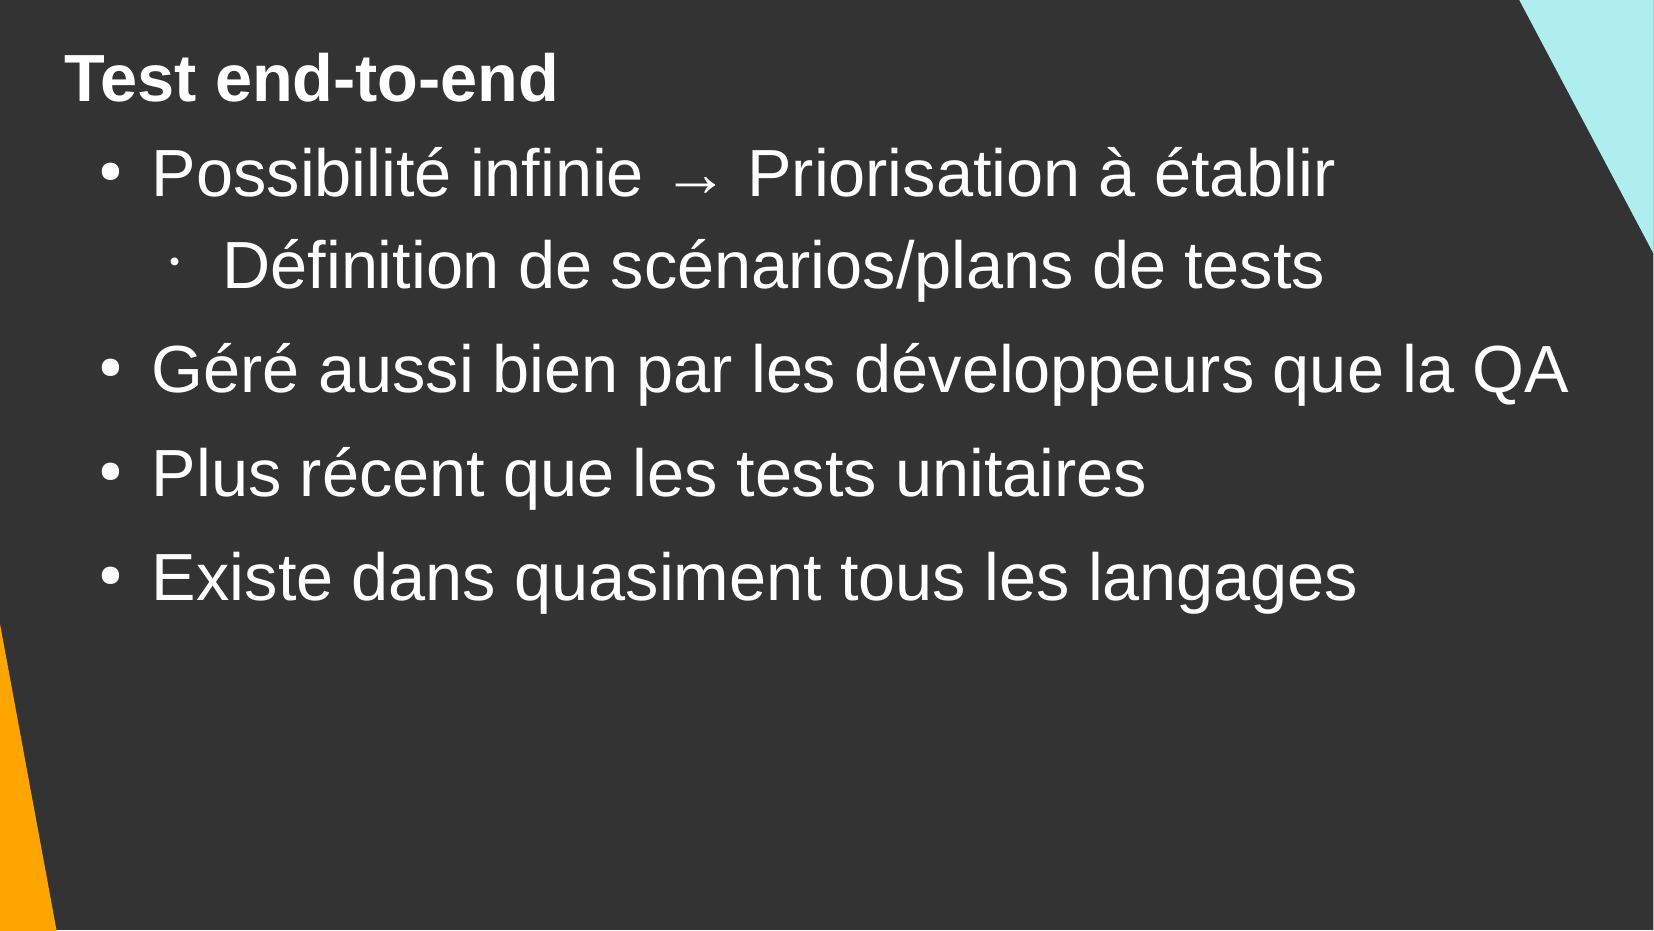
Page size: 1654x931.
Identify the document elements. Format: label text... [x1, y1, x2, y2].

list Possibilité infinie → Priorisation à établir Définition de scénarios/plans de tests Géré aussi bien par les développeurs que la QA Plus récent que les tests unitaires Existe dans quasiment tous les langages [80, 135, 1620, 745]
text_box [1519, 0, 1654, 255]
text_box [0, 623, 57, 931]
title Test end-to-end [64, 40, 1075, 116]
